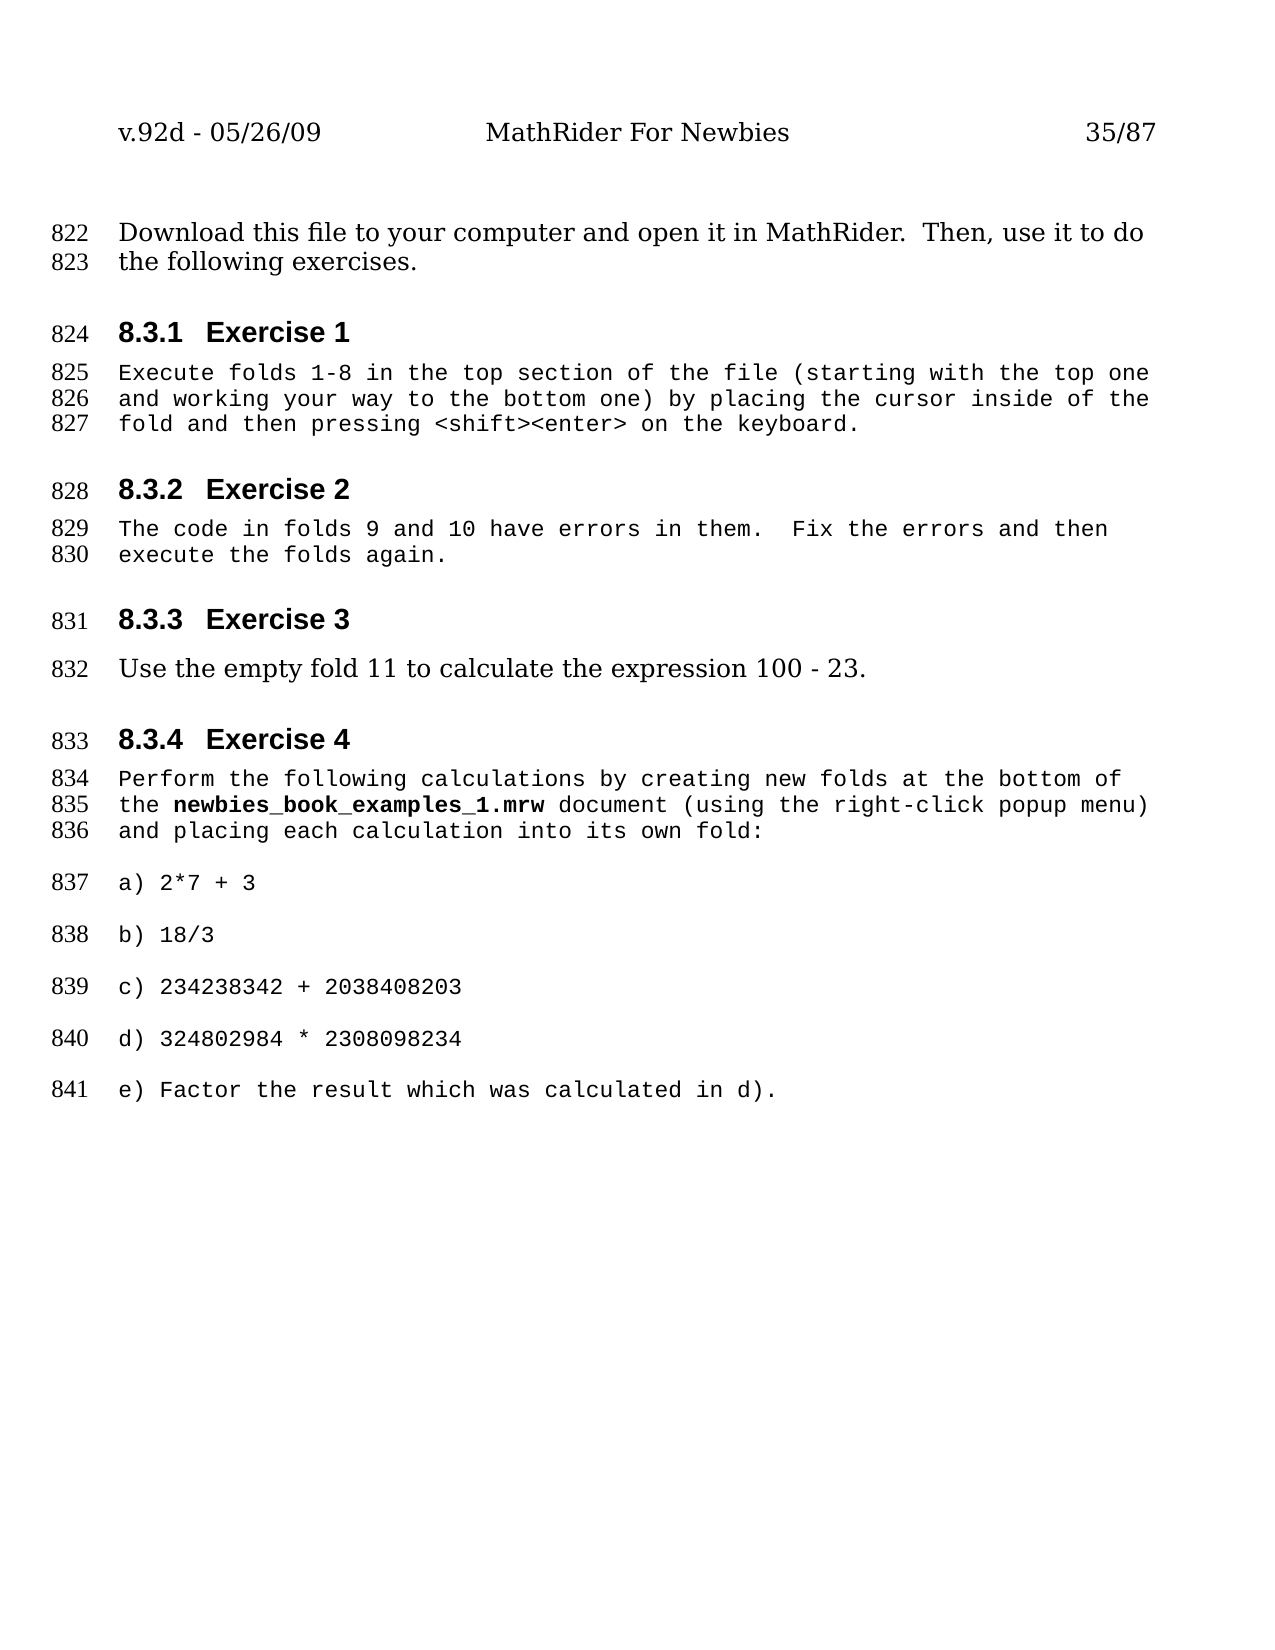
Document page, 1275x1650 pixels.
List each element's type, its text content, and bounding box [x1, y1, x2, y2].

text e) Factor the result which was calculated in d). [118, 1079, 1157, 1105]
text Use the empty fold 11 to calculate the expression 100 - 23. [118, 654, 1157, 683]
text c) 234238342 + 2038408203 [118, 975, 1157, 1001]
subtitle Exercise 1 [118, 315, 1157, 349]
subtitle Exercise 4 [118, 722, 1157, 756]
text The code in folds 9 and 10 have errors in them. Fix the errors and then execute the folds again. [118, 517, 1157, 569]
text a) 2*7 + 3 [118, 871, 1157, 897]
text d) 324802984 * 2308098234 [118, 1027, 1157, 1053]
subtitle Exercise 2 [118, 472, 1157, 505]
text Execute folds 1-8 in the top section of the file (starting with the top one and working your way to the bottom one) by placing the cursor inside of the fold and then pressing <shift><enter> on the keyboard. [118, 361, 1157, 439]
text Perform the following calculations by creating new folds at the bottom of the newbies_book_examples_1.mrw document (using the right-click popup menu) and placing each calculation into its own fold: [118, 767, 1157, 845]
text Download this file to your computer and open it in MathRider. Then, use it to do the following exercises. [118, 218, 1157, 276]
subtitle Exercise 3 [118, 602, 1157, 636]
text b) 18/3 [118, 923, 1157, 949]
